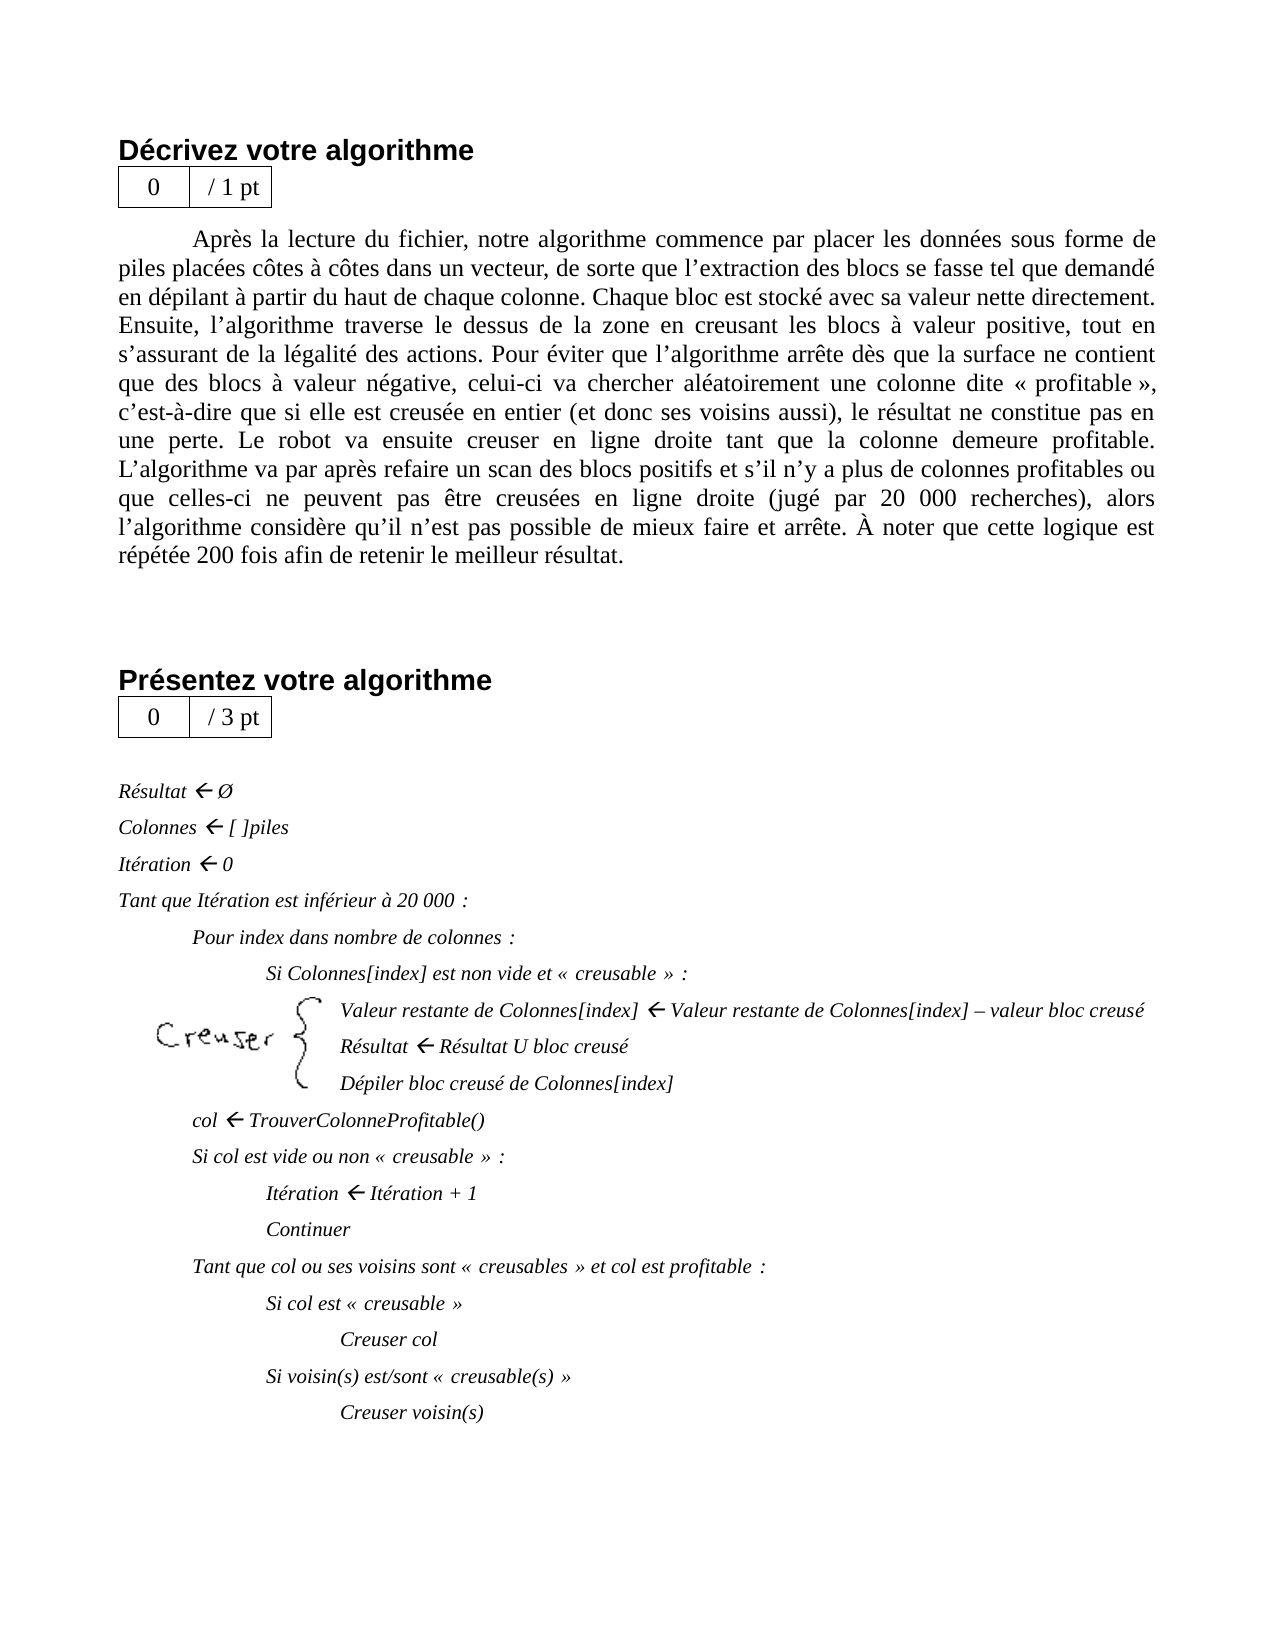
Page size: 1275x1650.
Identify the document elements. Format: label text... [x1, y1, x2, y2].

text Creuser voisin(s) [118, 1400, 1157, 1424]
text Si voisin(s) est/sont « creusable(s) » [192, 1363, 1157, 1388]
text Tant que col ou ses voisins sont « creusables » et col est profitable : [118, 1254, 1157, 1278]
table_header / 3 pt [190, 697, 271, 737]
text Dépiler bloc creusé de Colonnes[index] [118, 1071, 1157, 1095]
text [118, 1034, 304, 1058]
text Si Colonnes[index] est non vide et « creusable » : [118, 961, 1157, 985]
text Creuser col [118, 1327, 1157, 1351]
text Valeur restante de Colonnes[index]  Valeur restante de Colonnes[index] – valeur bloc creusé [299, 998, 1157, 1022]
table_header 0 [119, 167, 189, 207]
text Colonnes  [ ]piles [118, 815, 1157, 839]
subtitle Présentez votre algorithme [118, 662, 1157, 696]
table_header 0 [119, 697, 189, 737]
text col  TrouverColonneProfitable() [118, 1108, 1157, 1132]
text Continuer [118, 1217, 1157, 1241]
text Itération  Itération + 1 [118, 1181, 1157, 1205]
subtitle Décrivez votre algorithme [118, 133, 1157, 166]
text Si col est vide ou non « creusable » : [118, 1144, 1157, 1168]
text Si col est « creusable » [118, 1290, 1157, 1314]
text [118, 998, 304, 1022]
text Itération  0 [118, 852, 1157, 876]
text Pour index dans nombre de colonnes : [118, 925, 1157, 949]
table_header / 1 pt [190, 167, 271, 207]
text Tant que Itération est inférieur à 20 000 : [118, 888, 1157, 912]
text Après la lecture du fichier, notre algorithme commence par placer les données sous forme de piles placées côtes à côtes dans un vecteur, de sorte que l’extraction des blocs se fasse tel que demandé en dépilant à partir du haut de chaque colonne. Chaque bloc est stocké avec sa valeur nette directement. Ensuite, l’algorithme traverse le dessus de la zone en creusant les blocs à valeur positive, tout en s’assurant de la légalité des actions. Pour éviter que l’algorithme arrête dès que la surface ne contient que des blocs à valeur négative, celui-ci va chercher aléatoirement une colonne dite « profitable », c’est-à-dire que si elle est creusée en entier (et donc ses voisins aussi), le résultat ne constitue pas en une perte. Le robot va ensuite creuser en ligne droite tant que la colonne demeure profitable. L’algorithme va par après refaire un scan des blocs positifs et s’il n’y a plus de colonnes profitables ou que celles-ci ne peuvent pas être creusées en ligne droite (jugé par 20 000 recherches), alors l’algorithme considère qu’il n’est pas possible de mieux faire et arrête. À noter que cette logique est répétée 200 fois afin de retenir le meilleur résultat. [118, 224, 1157, 569]
text Résultat  Ø [118, 778, 1157, 803]
text Résultat  Résultat U bloc creusé [301, 1034, 1157, 1058]
